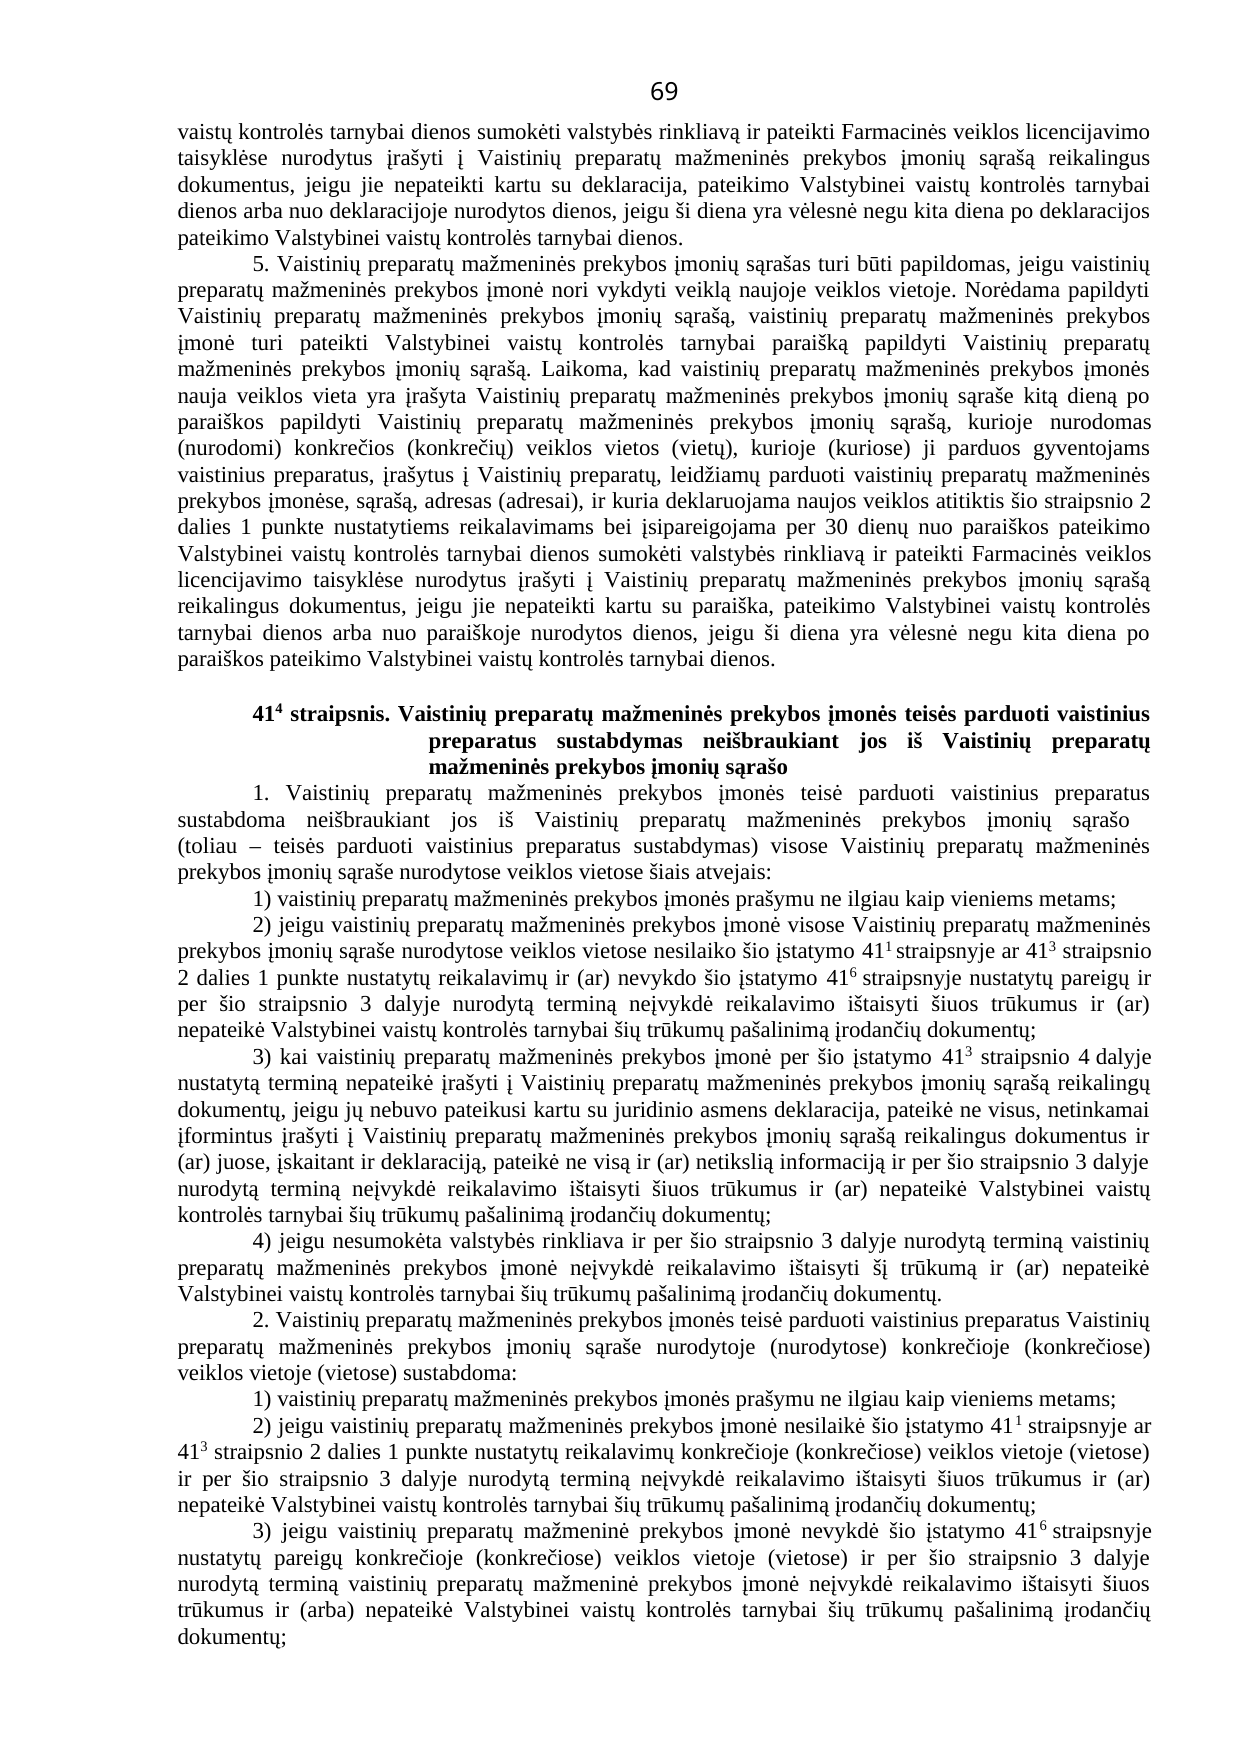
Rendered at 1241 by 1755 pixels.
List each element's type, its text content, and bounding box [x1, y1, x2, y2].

text 2) jeigu vaistinių preparatų mažmeninės prekybos įmonė visose Vaistinių preparatų mažmeninės prekybos įmonių sąraše nurodytose veiklos vietose nesilaiko šio įstatymo 411 straipsnyje ar 413 straipsnio 2 dalies 1 punkte nustatytų reikalavimų ir (ar) nevykdo šio įstatymo 416 straipsnyje nustatytų pareigų ir per šio straipsnio 3 dalyje nurodytą terminą neįvykdė reikalavimo ištaisyti šiuos trūkumus ir (ar) nepateikė Valstybinei vaistų kontrolės tarnybai šių trūkumų pašalinimą įrodančių dokumentų; [177, 911, 1152, 1043]
text 5. Vaistinių preparatų mažmeninės prekybos įmonių sąrašas turi būti papildomas, jeigu vaistinių preparatų mažmeninės prekybos įmonė nori vykdyti veiklą naujoje veiklos vietoje. Norėdama papildyti Vaistinių preparatų mažmeninės prekybos įmonių sąrašą, vaistinių preparatų mažmeninės prekybos įmonė turi pateikti Valstybinei vaistų kontrolės tarnybai paraišką papildyti Vaistinių preparatų mažmeninės prekybos įmonių sąrašą. Laikoma, kad vaistinių preparatų mažmeninės prekybos įmonės nauja veiklos vieta yra įrašyta Vaistinių preparatų mažmeninės prekybos įmonių sąraše kitą dieną po paraiškos papildyti Vaistinių preparatų mažmeninės prekybos įmonių sąrašą, kurioje nurodomas (nurodomi) konkrečios (konkrečių) veiklos vietos (vietų), kurioje (kuriose) ji parduos gyventojams vaistinius preparatus, įrašytus į Vaistinių preparatų, leidžiamų parduoti vaistinių preparatų mažmeninės prekybos įmonėse, sąrašą, adresas (adresai), ir kuria deklaruojama naujos veiklos atitiktis šio straipsnio 2 dalies 1 punkte nustatytiems reikalavimams bei įsipareigojama per 30 dienų nuo paraiškos pateikimo Valstybinei vaistų kontrolės tarnybai dienos sumokėti valstybės rinkliavą ir pateikti Farmacinės veiklos licencijavimo taisyklėse nurodytus įrašyti į Vaistinių preparatų mažmeninės prekybos įmonių sąrašą reikalingus dokumentus, jeigu jie nepateikti kartu su paraiška, pateikimo Valstybinei vaistų kontrolės tarnybai dienos arba nuo paraiškoje nurodytos dienos, jeigu ši diena yra vėlesnė negu kita diena po paraiškos pateikimo Valstybinei vaistų kontrolės tarnybai dienos. [177, 250, 1152, 672]
text 2. Vaistinių preparatų mažmeninės prekybos įmonės teisė parduoti vaistinius preparatus Vaistinių preparatų mažmeninės prekybos įmonių sąraše nurodytoje (nurodytose) konkrečioje (konkrečiose) veiklos vietoje (vietose) sustabdoma: [177, 1306, 1152, 1386]
text 2) jeigu vaistinių preparatų mažmeninės prekybos įmonė nesilaikė šio įstatymo 411 straipsnyje ar 413 straipsnio 2 dalies 1 punkte nustatytų reikalavimų konkrečioje (konkrečiose) veiklos vietoje (vietose) ir per šio straipsnio 3 dalyje nurodytą terminą neįvykdė reikalavimo ištaisyti šiuos trūkumus ir (ar) nepateikė Valstybinei vaistų kontrolės tarnybai šių trūkumų pašalinimą įrodančių dokumentų; [177, 1412, 1152, 1517]
text 3) kai vaistinių preparatų mažmeninės prekybos įmonė per šio įstatymo 413 straipsnio 4 dalyje nustatytą terminą nepateikė įrašyti į Vaistinių preparatų mažmeninės prekybos įmonių sąrašą reikalingų dokumentų, jeigu jų nebuvo pateikusi kartu su juridinio asmens deklaracija, pateikė ne visus, netinkamai įformintus įrašyti į Vaistinių preparatų mažmeninės prekybos įmonių sąrašą reikalingus dokumentus ir (ar) juose, įskaitant ir deklaraciją, pateikė ne visą ir (ar) netikslią informaciją ir per šio straipsnio 3 dalyje nurodytą terminą neįvykdė reikalavimo ištaisyti šiuos trūkumus ir (ar) nepateikė Valstybinei vaistų kontrolės tarnybai šių trūkumų pašalinimą įrodančių dokumentų; [177, 1043, 1152, 1227]
text vaistų kontrolės tarnybai dienos sumokėti valstybės rinkliavą ir pateikti Farmacinės veiklos licencijavimo taisyklėse nurodytus įrašyti į Vaistinių preparatų mažmeninės prekybos įmonių sąrašą reikalingus dokumentus, jeigu jie nepateikti kartu su deklaracija, pateikimo Valstybinei vaistų kontrolės tarnybai dienos arba nuo deklaracijoje nurodytos dienos, jeigu ši diena yra vėlesnė negu kita diena po deklaracijos pateikimo Valstybinei vaistų kontrolės tarnybai dienos. [177, 118, 1152, 250]
text 3) jeigu vaistinių preparatų mažmeninė prekybos įmonė nevykdė šio įstatymo 416 straipsnyje nustatytų pareigų konkrečioje (konkrečiose) veiklos vietoje (vietose) ir per šio straipsnio 3 dalyje nurodytą terminą vaistinių preparatų mažmeninė prekybos įmonė neįvykdė reikalavimo ištaisyti šiuos trūkumus ir (arba) nepateikė Valstybinei vaistų kontrolės tarnybai šių trūkumų pašalinimą įrodančių dokumentų; [177, 1517, 1152, 1649]
text 1) vaistinių preparatų mažmeninės prekybos įmonės prašymu ne ilgiau kaip vieniems metams; [177, 1386, 1152, 1412]
text 4) jeigu nesumokėta valstybės rinkliava ir per šio straipsnio 3 dalyje nurodytą terminą vaistinių preparatų mažmeninės prekybos įmonė neįvykdė reikalavimo ištaisyti šį trūkumą ir (ar) nepateikė Valstybinei vaistų kontrolės tarnybai šių trūkumų pašalinimą įrodančių dokumentų. [177, 1227, 1152, 1306]
text 414 straipsnis. Vaistinių preparatų mažmeninės prekybos įmonės teisės parduoti vaistinius preparatus sustabdymas neišbraukiant jos iš Vaistinių preparatų mažmeninės prekybos įmonių sąrašo [252, 700, 1152, 779]
text 1) vaistinių preparatų mažmeninės prekybos įmonės prašymu ne ilgiau kaip vieniems metams; [177, 885, 1152, 911]
text 1. Vaistinių preparatų mažmeninės prekybos įmonės teisė parduoti vaistinius preparatus sustabdoma neišbraukiant jos iš Vaistinių preparatų mažmeninės prekybos įmonių sąrašo (toliau – teisės parduoti vaistinius preparatus sustabdymas) visose Vaistinių preparatų mažmeninės prekybos įmonių sąraše nurodytose veiklos vietose šiais atvejais: [177, 779, 1152, 885]
